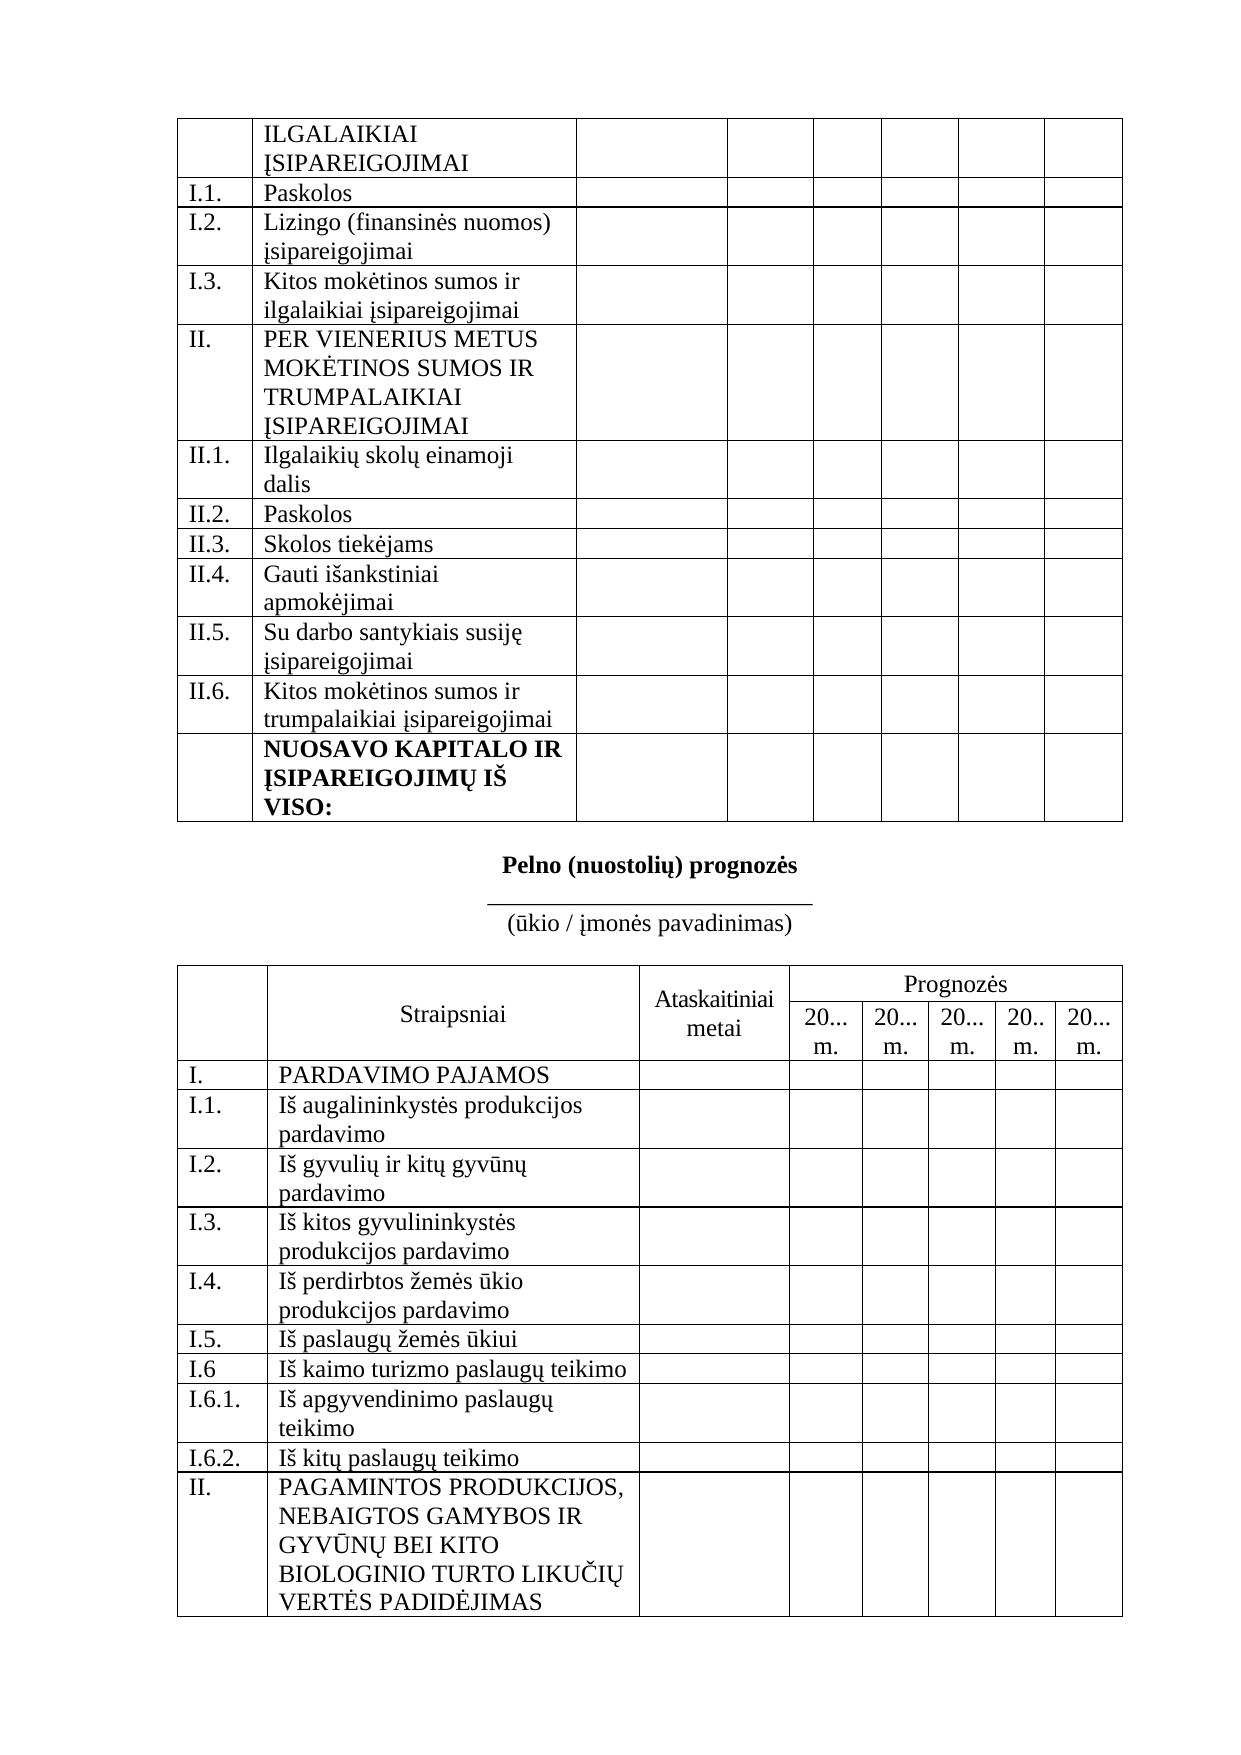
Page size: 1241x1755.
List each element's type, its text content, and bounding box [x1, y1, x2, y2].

table_cell 20.. m. [996, 1002, 1055, 1059]
table_cell I.1. [178, 178, 252, 206]
table_cell [959, 499, 1044, 528]
table_cell [640, 1473, 789, 1616]
table_cell II.4. [178, 559, 252, 616]
table_cell [959, 119, 1044, 177]
table_cell [959, 266, 1044, 323]
table_cell [814, 266, 881, 323]
table_cell [814, 734, 881, 821]
table_cell Gauti išankstiniai apmokėjimai [253, 559, 576, 616]
table_cell [577, 266, 727, 323]
table_cell II. [178, 325, 252, 439]
table_cell 20... m. [790, 1002, 862, 1059]
table_cell [929, 1473, 995, 1616]
table_cell [882, 266, 958, 323]
table_cell II. [178, 1473, 267, 1616]
table_cell [728, 325, 813, 439]
table_cell [790, 1061, 862, 1089]
table_cell [996, 1354, 1055, 1383]
table_cell PARDAVIMO PAJAMOS [268, 1061, 639, 1089]
table_cell PAGAMINTOS PRODUKCIJOS, NEBAIGTOS GAMYBOS IR GYVŪNŲ BEI KITO BIOLOGINIO TURTO LIKUČIŲ VERTĖS PADIDĖJIMAS [268, 1473, 639, 1616]
table_cell [929, 1266, 995, 1323]
table_cell [640, 1443, 789, 1471]
table_cell [577, 499, 727, 528]
table_cell II.6. [178, 676, 252, 733]
table_cell [863, 1061, 928, 1089]
table_cell Kitos mokėtinos sumos ir ilgalaikiai įsipareigojimai [253, 266, 576, 323]
table_cell [640, 1354, 789, 1383]
table_cell Kitos mokėtinos sumos ir trumpalaikiai įsipareigojimai [253, 676, 576, 733]
table_cell [577, 529, 727, 558]
table_cell [882, 499, 958, 528]
table_cell I.6 [178, 1354, 267, 1383]
table_cell [1056, 1061, 1122, 1089]
table_cell [1056, 1443, 1122, 1471]
table_cell Skolos tiekėjams [253, 529, 576, 558]
table_cell [728, 119, 813, 177]
table_cell [728, 734, 813, 821]
table_cell Lizingo (finansinės nuomos) įsipareigojimai [253, 208, 576, 265]
table_cell 20... m. [863, 1002, 928, 1059]
table_cell [882, 529, 958, 558]
table_cell I.1. [178, 1090, 267, 1148]
table_cell [882, 617, 958, 675]
table_cell [929, 1061, 995, 1089]
table_cell [959, 559, 1044, 616]
table_cell [640, 1149, 789, 1206]
text Pelno (nuostolių) prognozės [177, 850, 1122, 879]
table_cell [959, 441, 1044, 498]
text __________________________ [177, 879, 1122, 908]
table_cell [863, 1473, 928, 1616]
table_cell [863, 1149, 928, 1206]
table_cell [728, 529, 813, 558]
table_cell [728, 617, 813, 675]
table_cell [790, 1443, 862, 1471]
table_cell [996, 1090, 1055, 1148]
table_cell [640, 1090, 789, 1148]
table_cell II.1. [178, 441, 252, 498]
table_cell [959, 676, 1044, 733]
table_cell [640, 1208, 789, 1265]
table_cell [728, 499, 813, 528]
table_cell [959, 178, 1044, 206]
table_cell NUOSAVO KAPITALO IR ĮSIPAREIGOJIMŲ IŠ VISO: [253, 734, 576, 821]
table_cell [996, 1061, 1055, 1089]
table_cell [1045, 529, 1122, 558]
table_cell [728, 178, 813, 206]
table_cell [929, 1208, 995, 1265]
table_cell [814, 529, 881, 558]
table_cell I. [178, 1061, 267, 1089]
table_cell [790, 1266, 862, 1323]
table_cell [1045, 325, 1122, 439]
table_cell [1056, 1384, 1122, 1442]
table_cell Paskolos [253, 178, 576, 206]
table_cell [1045, 441, 1122, 498]
table_cell [1045, 676, 1122, 733]
table_cell [577, 676, 727, 733]
table_cell I.4. [178, 1266, 267, 1323]
table_cell [959, 529, 1044, 558]
table_cell Ilgalaikių skolų einamoji dalis [253, 441, 576, 498]
table_cell [790, 1325, 862, 1353]
table_cell [929, 1090, 995, 1148]
table_cell [882, 119, 958, 177]
table_cell [814, 325, 881, 439]
table_header Straipsniai [268, 966, 639, 1059]
table_cell [728, 208, 813, 265]
table_cell II.2. [178, 499, 252, 528]
table_cell [863, 1354, 928, 1383]
table_cell [814, 119, 881, 177]
table_cell [863, 1443, 928, 1471]
table_cell [790, 1149, 862, 1206]
table_cell ILGALAIKIAI ĮSIPAREIGOJIMAI [253, 119, 576, 177]
table_cell [790, 1384, 862, 1442]
table_header Prognozės [790, 966, 1122, 1001]
table_cell [882, 208, 958, 265]
table_cell Iš perdirbtos žemės ūkio produkcijos pardavimo [268, 1266, 639, 1323]
table_cell [996, 1384, 1055, 1442]
table_cell [882, 734, 958, 821]
table_cell [996, 1266, 1055, 1323]
table_cell [959, 325, 1044, 439]
table_cell [790, 1208, 862, 1265]
table_cell [577, 559, 727, 616]
table_cell [1056, 1090, 1122, 1148]
table_cell II.5. [178, 617, 252, 675]
table_cell [640, 1384, 789, 1442]
table_cell [640, 1061, 789, 1089]
table_cell [1056, 1325, 1122, 1353]
table_cell Iš gyvulių ir kitų gyvūnų pardavimo [268, 1149, 639, 1206]
text (ūkio / įmonės pavadinimas) [177, 908, 1122, 937]
table_cell [1056, 1354, 1122, 1383]
table_cell Iš kaimo turizmo paslaugų teikimo [268, 1354, 639, 1383]
table_cell [1056, 1266, 1122, 1323]
table_cell I.2. [178, 1149, 267, 1206]
table_cell [996, 1443, 1055, 1471]
table_cell Iš paslaugų žemės ūkiui [268, 1325, 639, 1353]
table_cell [577, 325, 727, 439]
table_cell [790, 1090, 862, 1148]
table_cell [882, 325, 958, 439]
table_cell [814, 676, 881, 733]
table_cell I.6.1. [178, 1384, 267, 1442]
table_cell [1045, 178, 1122, 206]
table_cell [959, 208, 1044, 265]
table_cell [863, 1090, 928, 1148]
table_cell [577, 441, 727, 498]
table_cell [577, 617, 727, 675]
table_cell [790, 1473, 862, 1616]
table_cell [1045, 617, 1122, 675]
table_cell [882, 441, 958, 498]
table_cell [640, 1266, 789, 1323]
table_cell [929, 1443, 995, 1471]
table_cell [996, 1149, 1055, 1206]
table_cell [814, 499, 881, 528]
table_cell [996, 1473, 1055, 1616]
table_cell [728, 559, 813, 616]
table_cell [178, 119, 252, 177]
table_cell [1045, 559, 1122, 616]
table_cell [1056, 1208, 1122, 1265]
table_cell [1056, 1473, 1122, 1616]
table_cell [882, 559, 958, 616]
table_cell Iš apgyvendinimo paslaugų teikimo [268, 1384, 639, 1442]
table_cell I.5. [178, 1325, 267, 1353]
table_cell [1045, 208, 1122, 265]
table_cell [728, 676, 813, 733]
table_cell [929, 1149, 995, 1206]
table_cell I.6.2. [178, 1443, 267, 1471]
table_cell [790, 1354, 862, 1383]
table_cell [814, 617, 881, 675]
table_cell II.3. [178, 529, 252, 558]
table_cell [814, 208, 881, 265]
table_cell [863, 1208, 928, 1265]
table_cell [178, 734, 252, 821]
table_cell Paskolos [253, 499, 576, 528]
table_cell [577, 178, 727, 206]
table_cell 20... m. [1056, 1002, 1122, 1059]
table_cell [640, 1325, 789, 1353]
table_cell [929, 1325, 995, 1353]
table_cell 20... m. [929, 1002, 995, 1059]
table_cell [814, 559, 881, 616]
table_cell Su darbo santykiais susiję įsipareigojimai [253, 617, 576, 675]
table_cell [863, 1266, 928, 1323]
table_cell [814, 178, 881, 206]
table_cell I.2. [178, 208, 252, 265]
table_cell [1045, 266, 1122, 323]
table_cell Iš augalininkystės produkcijos pardavimo [268, 1090, 639, 1148]
table_cell I.3. [178, 266, 252, 323]
table_cell [577, 734, 727, 821]
table_cell [1045, 499, 1122, 528]
table_cell [1045, 119, 1122, 177]
table_header Ataskaitiniai metai [640, 966, 789, 1059]
table_cell [929, 1384, 995, 1442]
table_cell [863, 1325, 928, 1353]
table_cell [996, 1325, 1055, 1353]
table_cell [863, 1384, 928, 1442]
table_cell I.3. [178, 1208, 267, 1265]
table_cell PER VIENERIUS METUS MOKĖTINOS SUMOS IR TRUMPALAIKIAI ĮSIPAREIGOJIMAI [253, 325, 576, 439]
table_cell [728, 441, 813, 498]
table_cell [959, 734, 1044, 821]
table_cell [1045, 734, 1122, 821]
table_cell Iš kitų paslaugų teikimo [268, 1443, 639, 1471]
table_cell [882, 676, 958, 733]
table_cell [996, 1208, 1055, 1265]
table_cell [577, 208, 727, 265]
table_cell [814, 441, 881, 498]
table_cell [577, 119, 727, 177]
table_cell [929, 1354, 995, 1383]
table_cell [882, 178, 958, 206]
table_cell [1056, 1149, 1122, 1206]
table_header [178, 966, 267, 1059]
table_cell [728, 266, 813, 323]
table_cell Iš kitos gyvulininkystės produkcijos pardavimo [268, 1208, 639, 1265]
table_cell [959, 617, 1044, 675]
